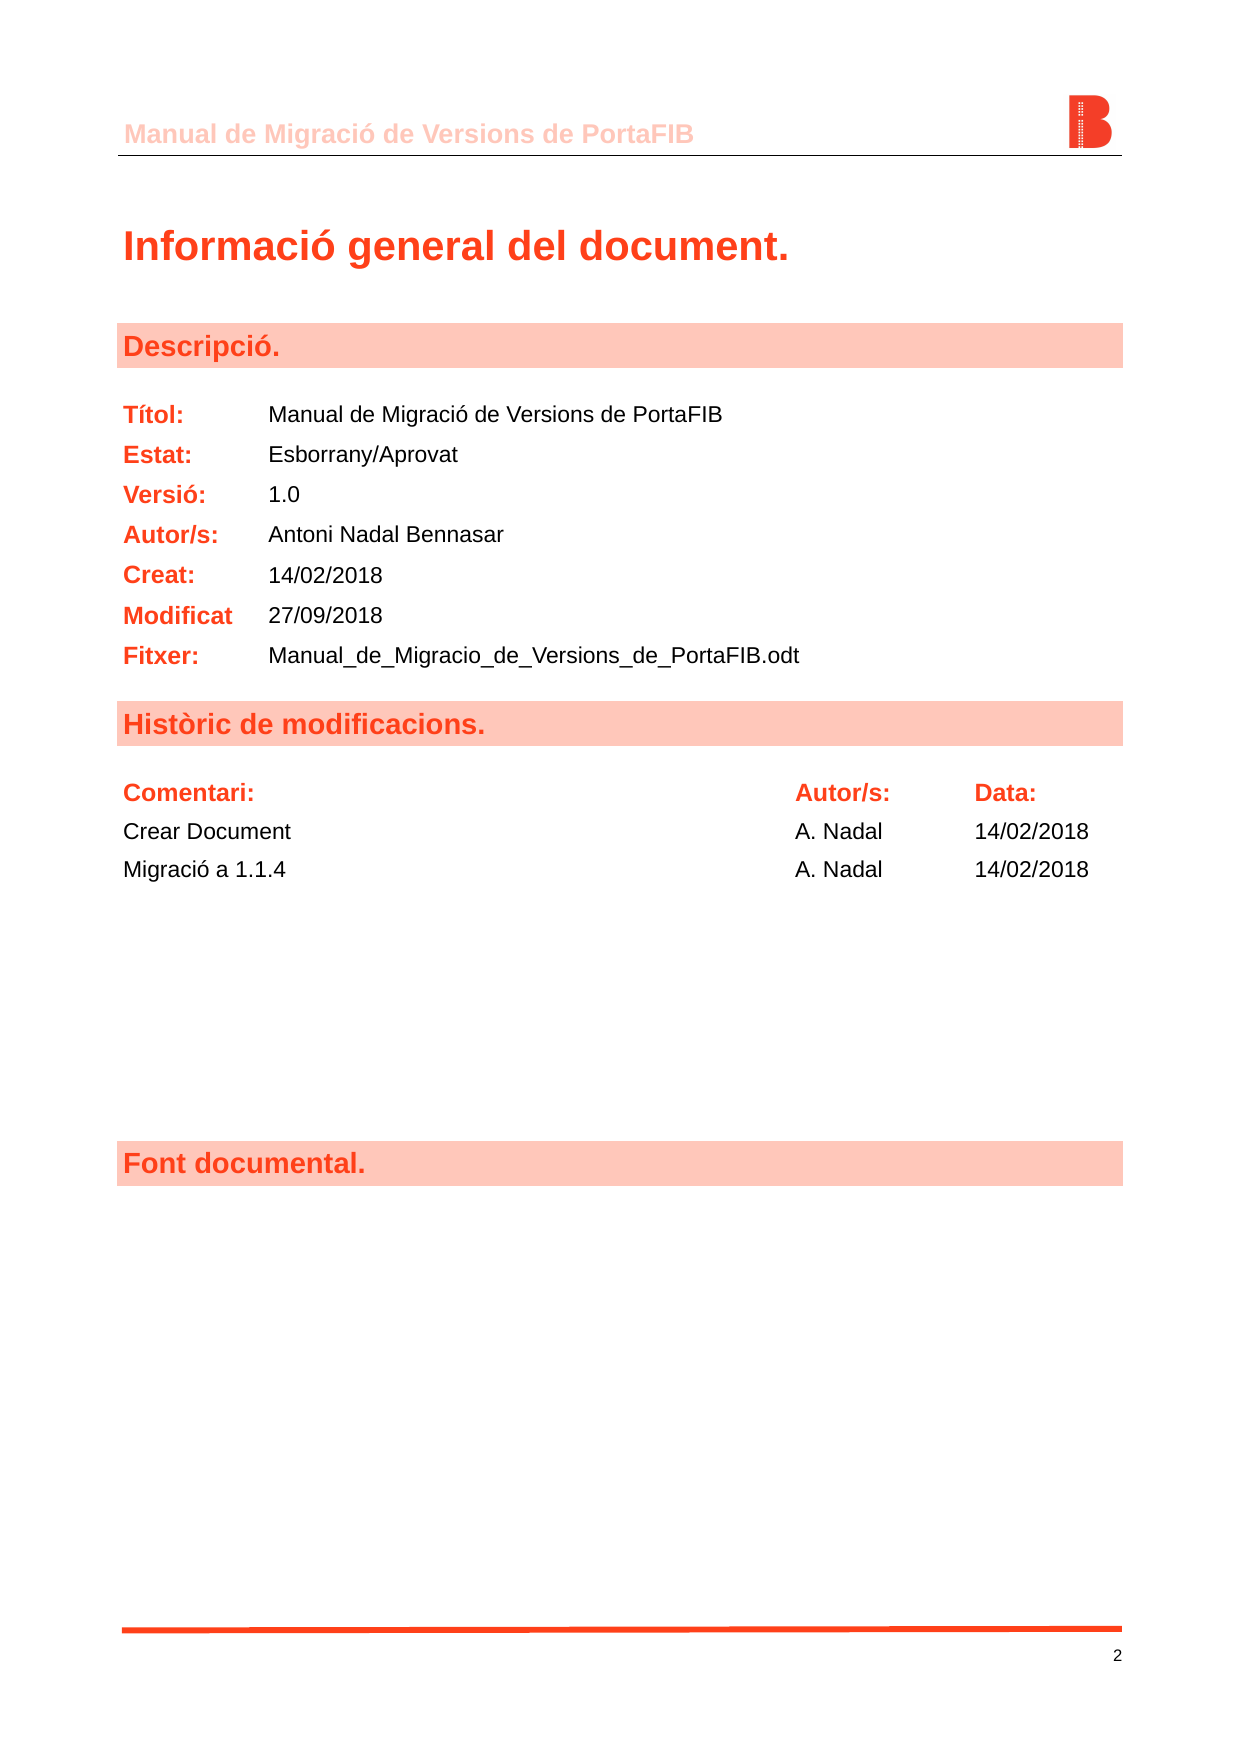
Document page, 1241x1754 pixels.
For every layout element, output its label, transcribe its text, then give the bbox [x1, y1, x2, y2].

table_cell [969, 1039, 1123, 1077]
table_cell Comentari: [117, 772, 789, 812]
table_cell Crear Document [117, 812, 789, 850]
table_cell [789, 926, 969, 963]
table_cell [789, 1077, 969, 1115]
table_cell [117, 1249, 1123, 1289]
table_cell [789, 964, 969, 1001]
table_cell [117, 1115, 1123, 1141]
table_cell [117, 964, 789, 1001]
table_cell Fitxer: [117, 635, 262, 675]
table_cell [117, 888, 789, 926]
table_cell Antoni Nadal Bennasar [262, 515, 1123, 555]
table_cell [117, 675, 1123, 701]
table_cell [969, 1001, 1123, 1039]
table_cell Estat: [117, 434, 262, 474]
table_cell [789, 1001, 969, 1039]
table_cell [117, 1077, 789, 1115]
table_cell 14/02/2018 [969, 850, 1123, 888]
table_cell Títol: [117, 394, 262, 434]
table_cell Font documental. [117, 1141, 1123, 1186]
table_cell [117, 746, 1123, 772]
table_cell A. Nadal [789, 850, 969, 888]
table_cell [117, 1186, 1123, 1211]
table_header Informació general del document. [117, 216, 1123, 323]
table_cell 27/09/2018 [262, 595, 1123, 635]
table_cell [789, 888, 969, 926]
table_cell [789, 1039, 969, 1077]
table_cell Modificat [117, 595, 262, 635]
table_cell 14/02/2018 [262, 555, 1123, 595]
table_cell Descripció. [117, 323, 1123, 368]
table_cell [117, 1327, 1123, 1365]
table_cell Autor/s: [789, 772, 969, 812]
table_cell [117, 1039, 789, 1077]
table_cell [117, 926, 789, 963]
table_cell Històric de modificacions. [117, 701, 1123, 746]
table_cell [969, 964, 1123, 1001]
table_cell A. Nadal [789, 812, 969, 850]
table_cell 1.0 [262, 474, 1123, 514]
table_cell [117, 1211, 1123, 1249]
table_cell Versió: [117, 474, 262, 514]
table_cell Esborrany/Aprovat [262, 434, 1123, 474]
table_cell [117, 368, 1123, 394]
table_cell Manual de Migració de Versions de PortaFIB [262, 394, 1123, 434]
table_cell Autor/s: [117, 515, 262, 555]
table_cell [117, 1289, 1123, 1327]
table_cell Data: [969, 772, 1123, 812]
table_cell Creat: [117, 555, 262, 595]
table_cell [969, 888, 1123, 926]
table_cell [969, 926, 1123, 963]
table_cell [969, 1077, 1123, 1115]
table_cell Migració a 1.1.4 [117, 850, 789, 888]
picture [1063, 94, 1117, 150]
table_cell 14/02/2018 [969, 812, 1123, 850]
table_cell [117, 1001, 789, 1039]
table_cell Manual_de_Migracio_de_Versions_de_PortaFIB.odt [262, 635, 1123, 675]
